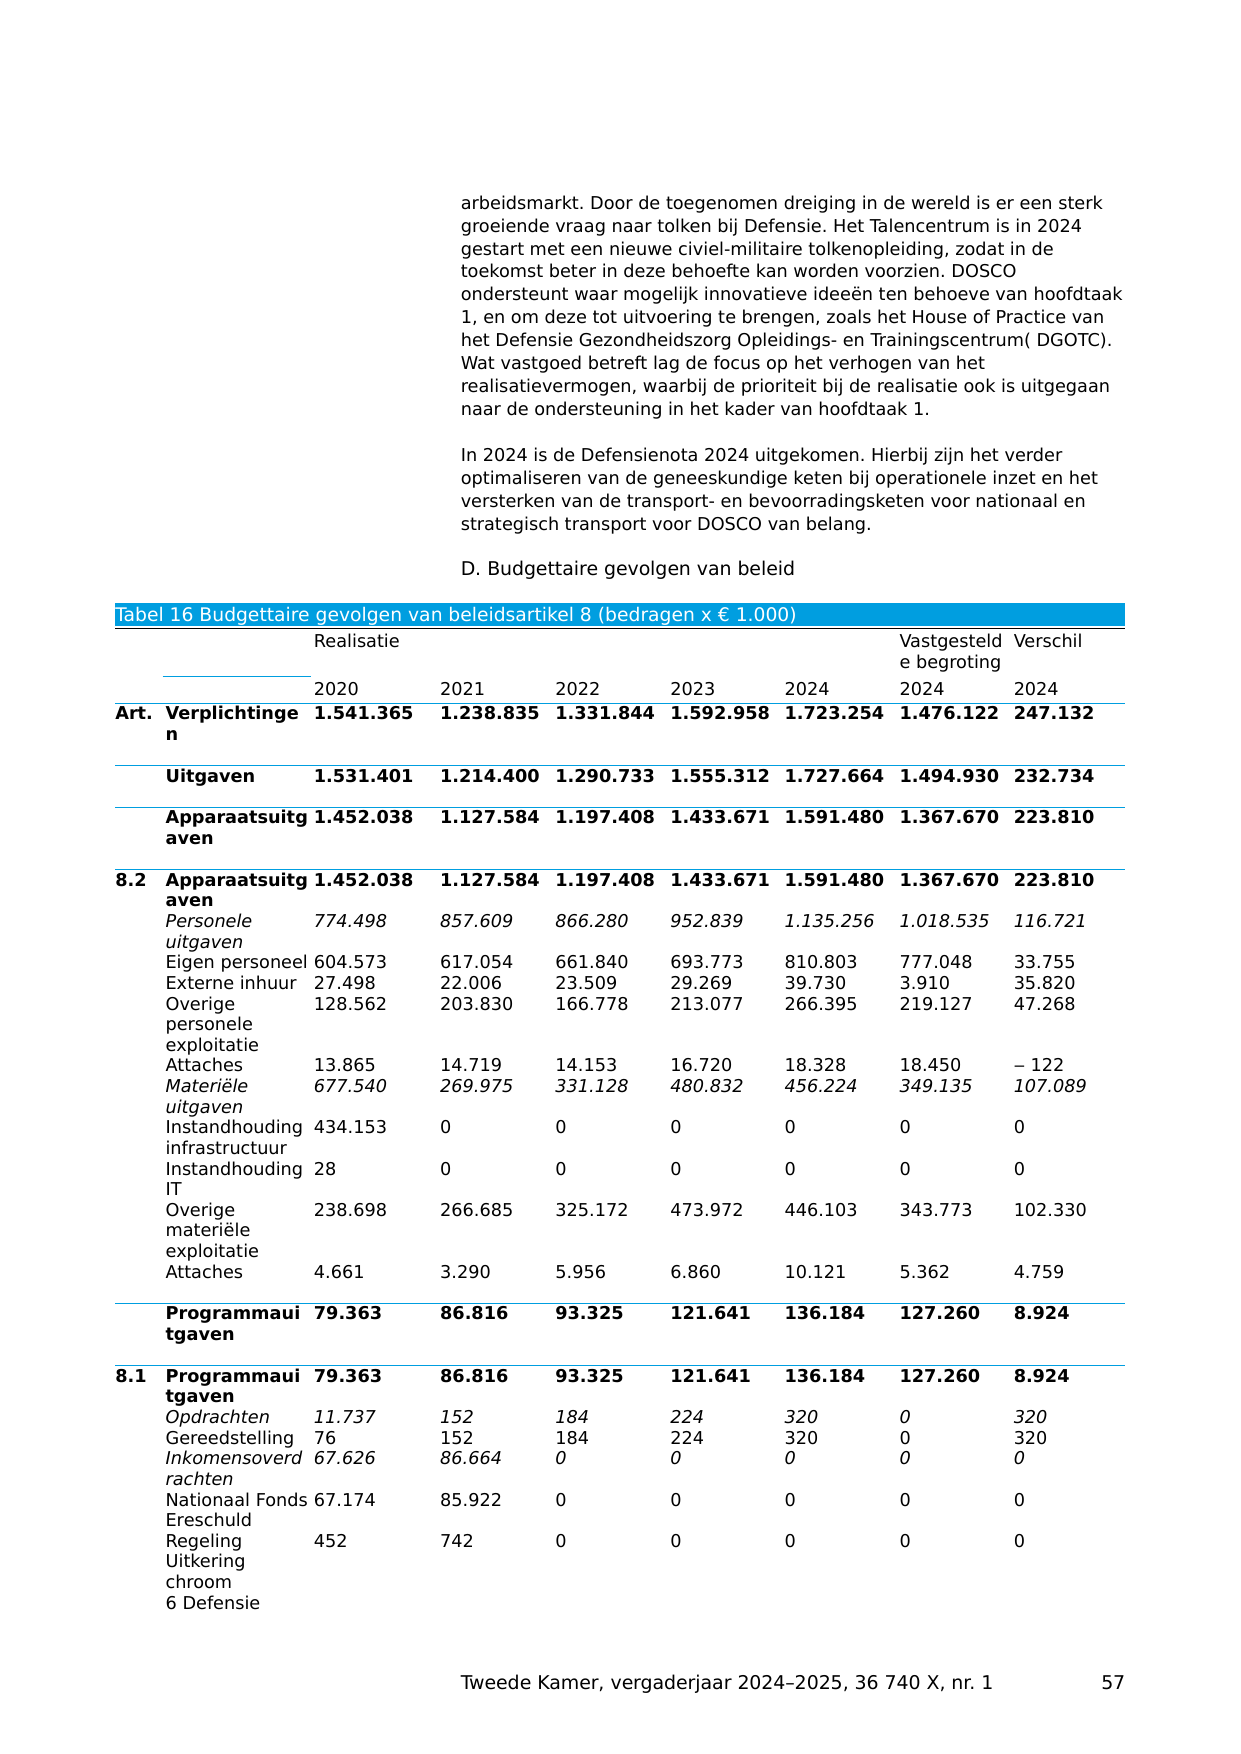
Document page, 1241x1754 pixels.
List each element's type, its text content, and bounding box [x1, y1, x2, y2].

table_cell 0 [552, 1117, 667, 1158]
table_cell [115, 786, 162, 807]
table_cell 33.755 [1011, 952, 1125, 973]
table_cell 5.362 [896, 1262, 1011, 1282]
table_cell 661.840 [552, 952, 667, 973]
table_cell 2022 [552, 676, 667, 703]
table_cell [115, 1282, 162, 1303]
table_cell 223.810 [1011, 808, 1125, 848]
table_cell 8.924 [1011, 1366, 1125, 1407]
table_cell 107.089 [1011, 1076, 1125, 1117]
table_cell [311, 744, 437, 765]
table_cell 2021 [437, 676, 552, 703]
table_cell 0 [781, 1117, 896, 1158]
table_cell 0 [667, 1159, 781, 1200]
table_cell 213.077 [667, 994, 781, 1055]
table_cell 742 [437, 1531, 552, 1613]
table_cell 8.924 [1011, 1304, 1125, 1344]
table_cell 22.006 [437, 973, 552, 993]
table_cell 0 [1011, 1117, 1125, 1158]
title D. Budgettaire gevolgen van beleid [461, 557, 1125, 579]
table_cell 1.018.535 [896, 911, 1011, 952]
table_cell 0 [781, 1159, 896, 1200]
table_cell 127.260 [896, 1304, 1011, 1344]
table_cell 5.956 [552, 1262, 667, 1282]
table_cell 203.830 [437, 994, 552, 1055]
table_cell [437, 849, 552, 869]
table_cell 349.135 [896, 1076, 1011, 1117]
table_cell [781, 744, 896, 765]
table_cell ‒ 122 [1011, 1055, 1125, 1076]
table_cell 128.562 [311, 994, 437, 1055]
table_cell Personele uitgaven [163, 911, 311, 952]
table_cell 0 [667, 1117, 781, 1158]
table_cell 266.685 [437, 1200, 552, 1262]
table_cell [896, 786, 1011, 807]
table_cell 1.723.254 [781, 704, 896, 744]
table_cell 0 [1011, 1531, 1125, 1613]
table_cell [781, 786, 896, 807]
table_cell [896, 1282, 1011, 1303]
table_cell 0 [896, 1531, 1011, 1613]
table_cell 219.127 [896, 994, 1011, 1055]
table_cell 0 [896, 1407, 1011, 1428]
table_cell [115, 973, 162, 993]
table_cell 8.1 [115, 1366, 162, 1407]
table_cell 456.224 [781, 1076, 896, 1117]
table_cell 320 [1011, 1407, 1125, 1428]
table_cell [1011, 786, 1125, 807]
table_cell [311, 1282, 437, 1303]
table_cell Programmauitgaven [163, 1304, 311, 1344]
table_cell Overige personele exploitatie [163, 994, 311, 1055]
table_cell [115, 911, 162, 952]
table_cell [163, 677, 311, 703]
table_cell 1.331.844 [552, 704, 667, 744]
table_cell 1.555.312 [667, 766, 781, 786]
table_cell 1.238.835 [437, 704, 552, 744]
table_cell 136.184 [781, 1304, 896, 1344]
table_cell Regeling Uitkering chroom 6 Defensie [163, 1531, 311, 1613]
table_cell Art. [115, 704, 162, 744]
table_cell [163, 1345, 311, 1365]
table_cell 1.197.408 [552, 808, 667, 848]
table_cell 0 [1011, 1490, 1125, 1531]
table_cell 11.737 [311, 1407, 437, 1428]
table_cell 617.054 [437, 952, 552, 973]
table_cell 1.290.733 [552, 766, 667, 786]
table_cell 3.910 [896, 973, 1011, 993]
table_cell 1.592.958 [667, 704, 781, 744]
table_cell 184 [552, 1407, 667, 1428]
table_cell 866.280 [552, 911, 667, 952]
table_cell 952.839 [667, 911, 781, 952]
table_cell [115, 1117, 162, 1158]
table_cell 693.773 [667, 952, 781, 973]
table_cell 320 [781, 1407, 896, 1428]
table_cell 102.330 [1011, 1200, 1125, 1262]
table_cell 857.609 [437, 911, 552, 952]
table_cell 0 [552, 1490, 667, 1531]
table_cell 14.719 [437, 1055, 552, 1076]
table_cell 1.367.670 [896, 870, 1011, 911]
table_cell [896, 744, 1011, 765]
table_cell [115, 1304, 162, 1344]
table_cell [667, 1282, 781, 1303]
table_cell 86.816 [437, 1366, 552, 1407]
table_cell 224 [667, 1407, 781, 1428]
table_cell 85.922 [437, 1490, 552, 1531]
table_cell 0 [896, 1428, 1011, 1448]
table_cell 343.773 [896, 1200, 1011, 1262]
table_cell 79.363 [311, 1366, 437, 1407]
table_cell 1.433.671 [667, 808, 781, 848]
table_cell Apparaatsuitgaven [163, 808, 311, 848]
table_cell 1.727.664 [781, 766, 896, 786]
table_cell 6.860 [667, 1262, 781, 1282]
table_cell 0 [896, 1448, 1011, 1489]
table_cell 1.452.038 [311, 808, 437, 848]
table_cell [552, 849, 667, 869]
table_cell 1.494.930 [896, 766, 1011, 786]
table_cell [115, 1345, 162, 1365]
table_cell [115, 1531, 162, 1613]
text In 2024 is de Defensienota 2024 uitgekomen. Hierbij zijn het verder optimaliseren van de geneeskundige keten bij operationele inzet en het versterken van de transport- en bevoorradingsketen voor nationaal en strategisch transport voor DOSCO van belang. [461, 443, 1125, 534]
table_cell 4.661 [311, 1262, 437, 1282]
table_cell 1.367.670 [896, 808, 1011, 848]
table_cell 452 [311, 1531, 437, 1613]
table_cell [667, 786, 781, 807]
table_cell 2020 [311, 676, 437, 703]
table_cell 29.269 [667, 973, 781, 993]
table_cell [311, 849, 437, 869]
table_cell 8.2 [115, 870, 162, 911]
table_cell 1.452.038 [311, 870, 437, 911]
table_cell 67.626 [311, 1448, 437, 1489]
table_cell 0 [437, 1159, 552, 1200]
table_cell Attaches [163, 1262, 311, 1282]
table_cell [311, 1345, 437, 1365]
table_cell [437, 786, 552, 807]
table_cell Verschil [1011, 629, 1125, 676]
table_cell [115, 766, 162, 786]
table_cell [115, 1490, 162, 1531]
table_cell [437, 744, 552, 765]
table_cell 434.153 [311, 1117, 437, 1158]
table_cell Programmauitgaven [163, 1366, 311, 1407]
table_cell 0 [552, 1531, 667, 1613]
table_cell [163, 1282, 311, 1303]
table_cell 0 [552, 1159, 667, 1200]
table_cell 18.328 [781, 1055, 896, 1076]
table_cell [115, 1407, 162, 1428]
table_cell 86.816 [437, 1304, 552, 1344]
table_cell [115, 1055, 162, 1076]
table_cell Opdrachten [163, 1407, 311, 1428]
table_cell 1.214.400 [437, 766, 552, 786]
table_cell [311, 786, 437, 807]
table_cell 152 [437, 1407, 552, 1428]
table_cell Instandhouding IT [163, 1159, 311, 1200]
table_cell 4.759 [1011, 1262, 1125, 1282]
table_cell 28 [311, 1159, 437, 1200]
table_cell [552, 1282, 667, 1303]
table_cell [896, 849, 1011, 869]
table_cell 325.172 [552, 1200, 667, 1262]
table_cell 86.664 [437, 1448, 552, 1489]
table_cell 0 [896, 1159, 1011, 1200]
table_cell 166.778 [552, 994, 667, 1055]
table_cell 0 [667, 1448, 781, 1489]
table_cell [115, 1076, 162, 1117]
table_cell Instandhouding infrastructuur [163, 1117, 311, 1158]
table_cell 0 [896, 1490, 1011, 1531]
table_cell [163, 786, 311, 807]
table_cell [667, 849, 781, 869]
table_cell 136.184 [781, 1366, 896, 1407]
table_cell [1011, 1345, 1125, 1365]
table_cell 3.290 [437, 1262, 552, 1282]
table_cell [115, 1428, 162, 1448]
table_cell 93.325 [552, 1304, 667, 1344]
table_cell Apparaatsuitgaven [163, 870, 311, 911]
table_cell [552, 744, 667, 765]
table_cell 232.734 [1011, 766, 1125, 786]
table_cell [781, 1282, 896, 1303]
table_cell 0 [781, 1448, 896, 1489]
table_cell 0 [667, 1531, 781, 1613]
table_cell 23.509 [552, 973, 667, 993]
table_cell Materiële uitgaven [163, 1076, 311, 1117]
table_cell [115, 1262, 162, 1282]
table_cell 320 [1011, 1428, 1125, 1448]
table_cell 223.810 [1011, 870, 1125, 911]
table_cell 2024 [781, 676, 896, 703]
table_cell 39.730 [781, 973, 896, 993]
table_cell 2024 [896, 676, 1011, 703]
table_cell 224 [667, 1428, 781, 1448]
table_cell 127.260 [896, 1366, 1011, 1407]
table_cell 13.865 [311, 1055, 437, 1076]
table_cell 116.721 [1011, 911, 1125, 952]
table_cell 0 [1011, 1159, 1125, 1200]
table_cell 79.363 [311, 1304, 437, 1344]
table_cell [1011, 1282, 1125, 1303]
table_cell 1.476.122 [896, 704, 1011, 744]
table_cell 0 [1011, 1448, 1125, 1489]
table_cell 93.325 [552, 1366, 667, 1407]
table_cell 0 [781, 1531, 896, 1613]
table_cell 810.803 [781, 952, 896, 973]
table_cell [552, 1345, 667, 1365]
table_cell 2023 [667, 676, 781, 703]
table_cell 76 [311, 1428, 437, 1448]
table_cell [781, 1345, 896, 1365]
table_cell [667, 1345, 781, 1365]
table_cell Nationaal Fonds Ereschuld [163, 1490, 311, 1531]
table_cell 331.128 [552, 1076, 667, 1117]
table_cell [552, 786, 667, 807]
table_cell 604.573 [311, 952, 437, 973]
table_cell Inkomensoverdrachten [163, 1448, 311, 1489]
table_cell [115, 744, 162, 765]
table_cell 473.972 [667, 1200, 781, 1262]
table_cell Gereedstelling [163, 1428, 311, 1448]
table_cell 27.498 [311, 973, 437, 993]
table_cell 184 [552, 1428, 667, 1448]
table_cell 16.720 [667, 1055, 781, 1076]
table_cell [781, 849, 896, 869]
table_cell 266.395 [781, 994, 896, 1055]
table_cell [163, 744, 311, 765]
table_cell 1.531.401 [311, 766, 437, 786]
table_cell 1.135.256 [781, 911, 896, 952]
table_cell [437, 1345, 552, 1365]
table_cell Externe inhuur [163, 973, 311, 993]
table_cell [115, 994, 162, 1055]
text arbeidsmarkt. Door de toegenomen dreiging in de wereld is er een sterk groeiende vraag naar tolken bij Defensie. Het Talencentrum is in 2024 gestart met een nieuwe civiel-militaire tolkenopleiding, zodat in de toekomst beter in deze behoefte kan worden voorzien. DOSCO ondersteunt waar mogelijk innovatieve ideeën ten behoeve van hoofdtaak 1, en om deze tot uitvoering te brengen, zoals het House of Practice van het Defensie Gezondheidszorg Opleidings- en Trainingscentrum( DGOTC). Wat vastgoed betreft lag de focus op het verhogen van het realisatievermogen, waarbij de prioriteit bij de realisatie ook is uitgegaan naar de ondersteuning in het kader van hoofdtaak 1. [461, 191, 1125, 420]
table_cell [115, 1159, 162, 1200]
table_cell 1.591.480 [781, 808, 896, 848]
table_cell 1.433.671 [667, 870, 781, 911]
table_cell 35.820 [1011, 973, 1125, 993]
table_cell 0 [552, 1448, 667, 1489]
table_cell 238.698 [311, 1200, 437, 1262]
table_cell 0 [667, 1490, 781, 1531]
table_cell [115, 1200, 162, 1262]
table_cell [437, 1282, 552, 1303]
table_cell Verplichtingen [163, 704, 311, 744]
table_cell [896, 1345, 1011, 1365]
table_cell 0 [781, 1490, 896, 1531]
table_cell [115, 952, 162, 973]
table_cell [115, 676, 162, 703]
table_cell 2024 [1011, 676, 1125, 703]
table_cell 121.641 [667, 1304, 781, 1344]
table_cell Eigen personeel [163, 952, 311, 973]
table_cell 1.197.408 [552, 870, 667, 911]
table_cell 14.153 [552, 1055, 667, 1076]
table_cell Realisatie [311, 629, 896, 676]
table_cell 247.132 [1011, 704, 1125, 744]
table_cell 446.103 [781, 1200, 896, 1262]
table_cell 1.591.480 [781, 870, 896, 911]
table_cell [1011, 744, 1125, 765]
table_cell 777.048 [896, 952, 1011, 973]
table_cell Attaches [163, 1055, 311, 1076]
table_cell 18.450 [896, 1055, 1011, 1076]
table_cell 0 [437, 1117, 552, 1158]
table_cell 480.832 [667, 1076, 781, 1117]
table_cell [1011, 849, 1125, 869]
table_cell Vastgestelde begroting [896, 629, 1011, 676]
table_cell [115, 808, 162, 848]
table_cell 269.975 [437, 1076, 552, 1117]
table_cell 1.127.584 [437, 808, 552, 848]
table_cell [115, 849, 162, 869]
table_cell 1.127.584 [437, 870, 552, 911]
table_cell 774.498 [311, 911, 437, 952]
table_cell 0 [896, 1117, 1011, 1158]
table_cell Overige materiële exploitatie [163, 1200, 311, 1262]
table_cell 67.174 [311, 1490, 437, 1531]
table_cell 320 [781, 1428, 896, 1448]
table_cell 1.541.365 [311, 704, 437, 744]
table_cell [667, 744, 781, 765]
table_cell 152 [437, 1428, 552, 1448]
table_cell [163, 629, 311, 676]
table_cell Uitgaven [163, 766, 311, 786]
table_cell 121.641 [667, 1366, 781, 1407]
table_cell [163, 849, 311, 869]
table_cell [115, 1448, 162, 1489]
table_cell 677.540 [311, 1076, 437, 1117]
table_cell 10.121 [781, 1262, 896, 1282]
table_cell [115, 629, 162, 676]
table_cell 47.268 [1011, 994, 1125, 1055]
